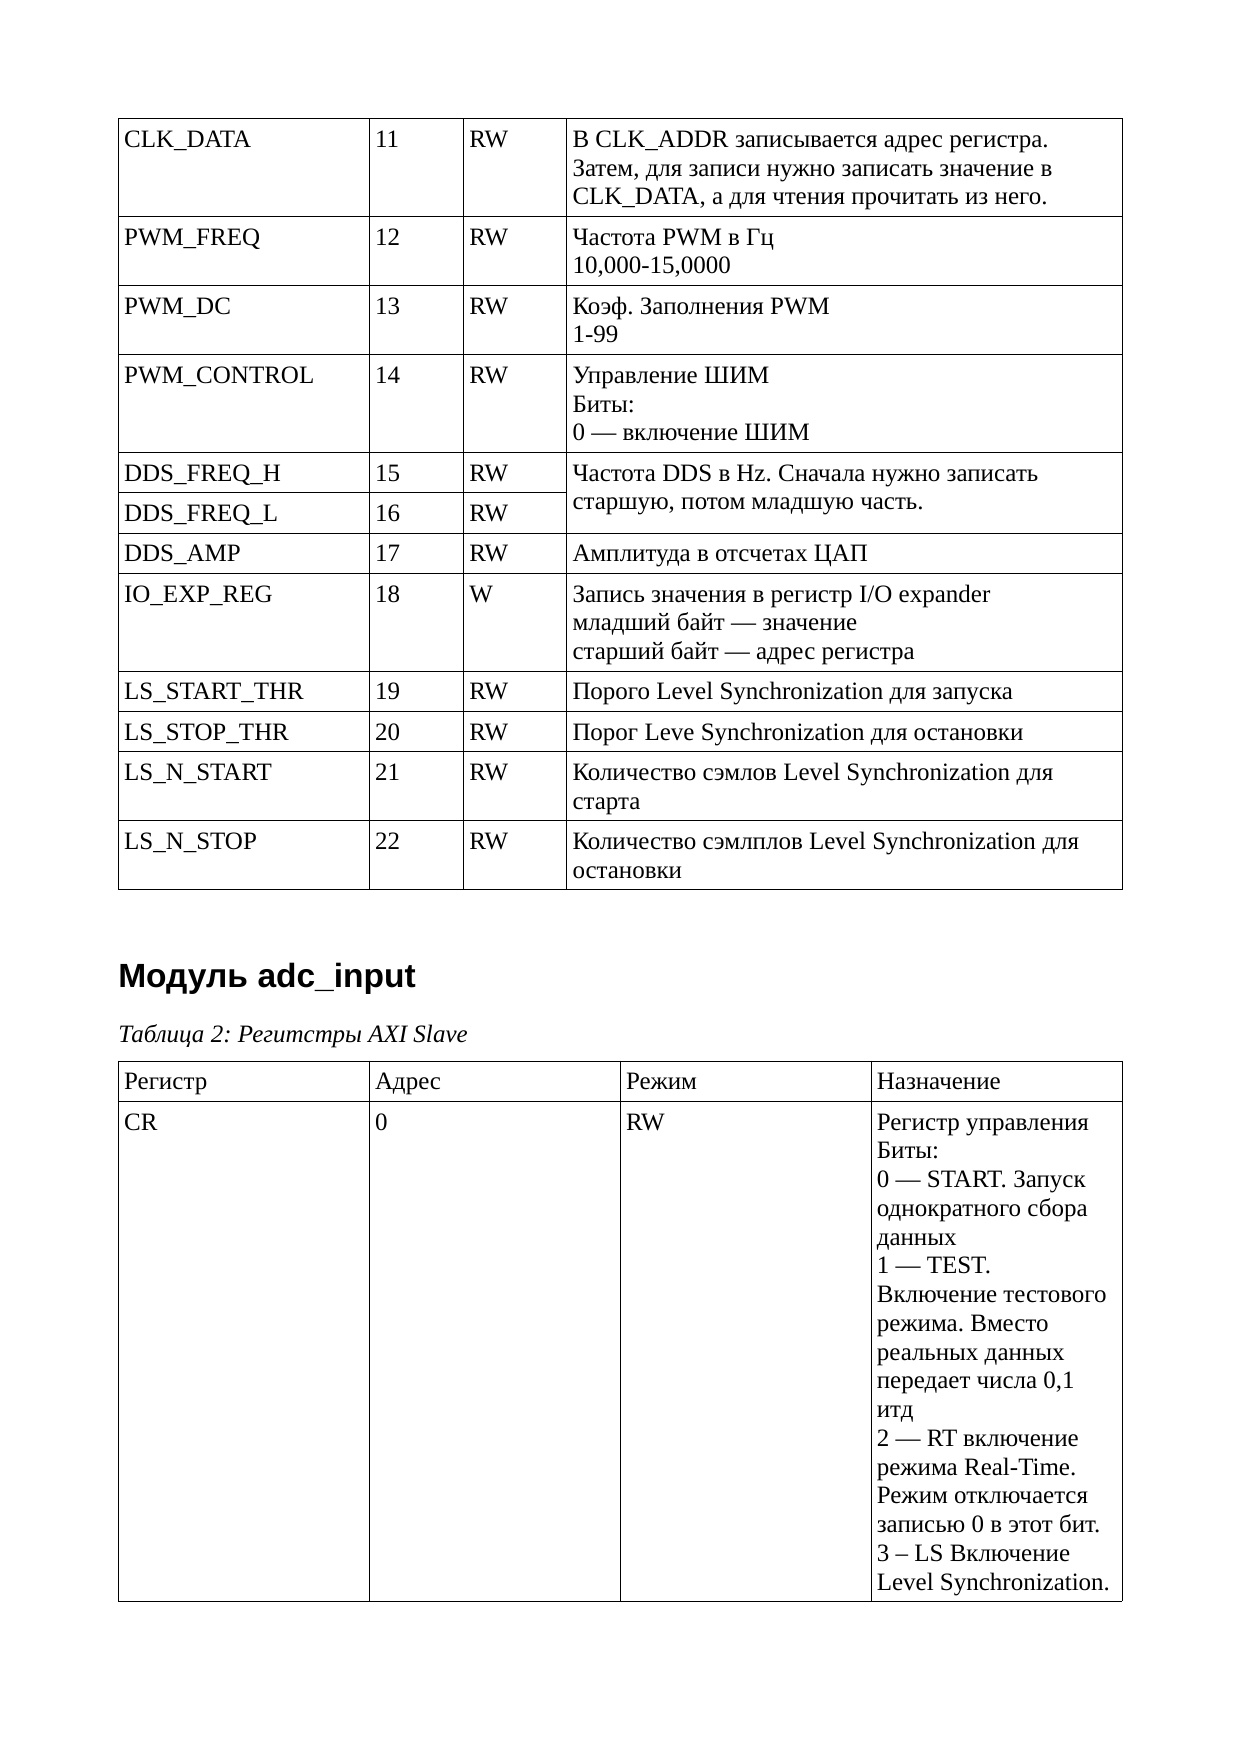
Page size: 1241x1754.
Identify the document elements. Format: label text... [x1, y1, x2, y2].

table_cell RW [464, 752, 566, 820]
table_cell RW [621, 1102, 871, 1601]
table_cell RW [464, 119, 566, 216]
table_cell RW [464, 217, 566, 285]
table_cell 22 [370, 821, 463, 889]
table_cell LS_N_STOP [119, 821, 369, 889]
table_cell CLK_DATA [119, 119, 369, 216]
table_cell 13 [370, 286, 463, 354]
table_cell Коэф. Заполнения PWM 1-99 [567, 286, 1122, 354]
table_cell 12 [370, 217, 463, 285]
table_cell RW [464, 286, 566, 354]
table_cell RW [464, 672, 566, 711]
table_cell LS_N_START [119, 752, 369, 820]
table_cell Управление ШИМ Биты: 0 — включение ШИМ [567, 355, 1122, 452]
table_cell RW [464, 355, 566, 452]
table_cell Порог Leve Synchronization для остановки [567, 712, 1122, 751]
table_header Регистр [119, 1062, 369, 1101]
table_cell 17 [370, 534, 463, 573]
table_cell В CLK_ADDR записывается адрес регистра. Затем, для записи нужно записать значение в CLK_DATA, а для чтения прочитать из него. [567, 119, 1122, 216]
table_header Назначение [872, 1062, 1122, 1101]
table_header Адрес [370, 1062, 620, 1101]
table_cell Порого Level Synchronization для запуска [567, 672, 1122, 711]
table_cell Частота PWM в Гц 10,000-15,0000 [567, 217, 1122, 285]
table_cell DDS_FREQ_L [119, 493, 369, 532]
table_cell Запись значения в регистр I/O expander младший байт — значение старший байт — адрес регистра [567, 574, 1122, 671]
subtitle Модуль adc_input [118, 956, 1122, 994]
table_cell LS_START_THR [119, 672, 369, 711]
table_cell RW [464, 453, 566, 492]
table_cell PWM_CONTROL [119, 355, 369, 452]
table_cell 0 [370, 1102, 620, 1601]
table_cell 18 [370, 574, 463, 671]
text Таблица 2: Регитстры AXI Slave [118, 1019, 1122, 1048]
table_cell 16 [370, 493, 463, 532]
table_cell PWM_DC [119, 286, 369, 354]
table_cell Частота DDS в Hz. Сначала нужно записать старшую, потом младшую часть. [567, 453, 1122, 532]
table_cell Количество сэмлов Level Synchronization для старта [567, 752, 1122, 820]
table_cell Регистр управления Биты: 0 — START. Запуск однократного сбора данных 1 — TEST. Включение тестового режима. Вместо реальных данных передает числа 0,1 итд 2 — RT включение режима Real-Time. Режим отключается записью 0 в этот бит. 3 – LS Включение Level Synchronization. [872, 1102, 1122, 1601]
table_header Режим [621, 1062, 871, 1101]
table_cell 11 [370, 119, 463, 216]
table_cell 15 [370, 453, 463, 492]
table_cell 21 [370, 752, 463, 820]
table_cell RW [464, 493, 566, 532]
table_cell DDS_FREQ_H [119, 453, 369, 492]
table_cell 14 [370, 355, 463, 452]
table_cell Количество сэмлплов Level Synchronization для остановки [567, 821, 1122, 889]
table_cell 20 [370, 712, 463, 751]
table_cell 19 [370, 672, 463, 711]
table_cell RW [464, 821, 566, 889]
table_cell CR [119, 1102, 369, 1601]
table_cell LS_STOP_THR [119, 712, 369, 751]
table_cell RW [464, 712, 566, 751]
table_cell PWM_FREQ [119, 217, 369, 285]
table_cell DDS_AMP [119, 534, 369, 573]
table_cell W [464, 574, 566, 671]
table_cell RW [464, 534, 566, 573]
table_cell IO_EXP_REG [119, 574, 369, 671]
table_cell Амплитуда в отсчетах ЦАП [567, 534, 1122, 573]
